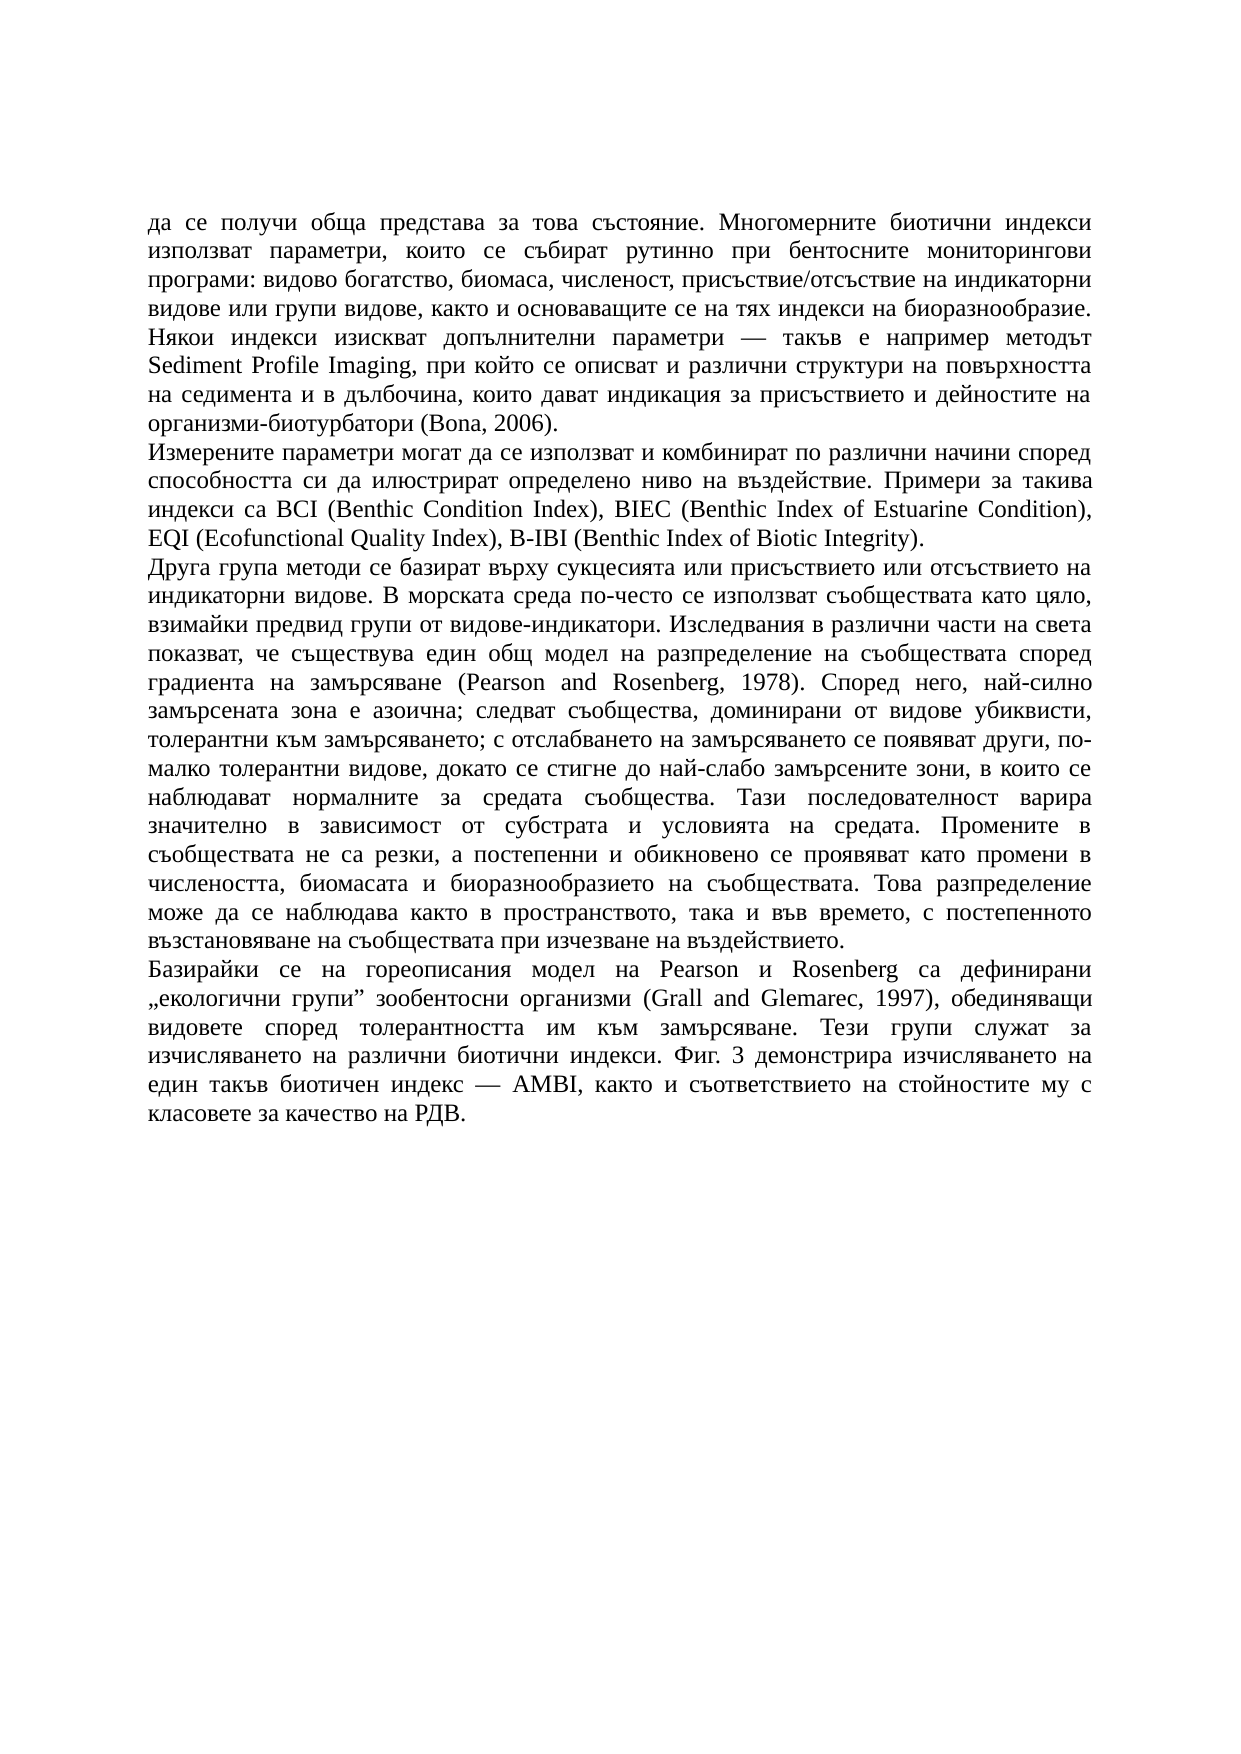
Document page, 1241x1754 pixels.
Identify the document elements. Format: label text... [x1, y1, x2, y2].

text Измерените параметри могат да се използват и комбинират по различни начини според способността си да илюстрират определено ниво на въздействие. Примери за такива индекси са BCI (Benthic Condition Index), BIEC (Benthic Index of Estuarine Condition), EQI (Ecofunctional Quality Index), B-IBI (Benthic Index of Biotic Integrity). [148, 437, 1093, 552]
text Друга група методи се базират върху сукцесията или присъствието или отсъствието на индикаторни видове. В морската среда по-често се използват съобществата като цяло, взимайки предвид групи от видове-индикатори. Изследвания в различни части на света показват, че съществува един общ модел на разпределение на съобществата според градиента на замърсяване (Pearson and Rosenberg, 1978). Според него, най-силно замърсената зона е азоична; следват съобщества, доминирани от видове убиквисти, толерантни към замърсяването; с отслабването на замърсяването се появяват други, по-малко толерантни видове, докато се стигне до най-слабо замърсените зони, в които се наблюдават нормалните за средата съобщества. Тази последователност варира значително в зависимост от субстрата и условията на средата. Промените в съобществата не са резки, а постепенни и обикновено се проявяват като промени в числеността, биомасата и биоразнообразието на съобществата. Това разпределение може да се наблюдава както в пространството, така и във времето, с постепенното възстановяване на съобществата при изчезване на въздействието. [148, 552, 1093, 954]
text да се получи обща представа за това състояние. Многомерните биотични индекси използват параметри, които се събират рутинно при бентосните мониторингови програми: видово богатство, биомаса, численост, присъствие/отсъствие на индикаторни видове или групи видове, както и основаващите се на тях индекси на биоразнообразие. Някои индекси изискват допълнителни параметри — такъв е например методът Sediment Profile Imaging, при който се описват и различни структури на повърхността на седимента и в дълбочина, които дават индикация за присъствието и дейностите на организми-биотурбатори (Bona, 2006). [148, 207, 1093, 437]
text Базирайки се на гореописания модел на Pearson и Rosenberg са дефинирани „екологични групи” зообентосни организми (Grall and Glemarec, 1997), обединяващи видовете според толерантността им към замърсяване. Тези групи служат за изчисляването на различни биотични индекси. Фиг. 3 демонстрира изчисляването на един такъв биотичен индекс — AMBI, както и съответствието на стойностите му с класовете за качество на РДВ. [148, 954, 1093, 1127]
